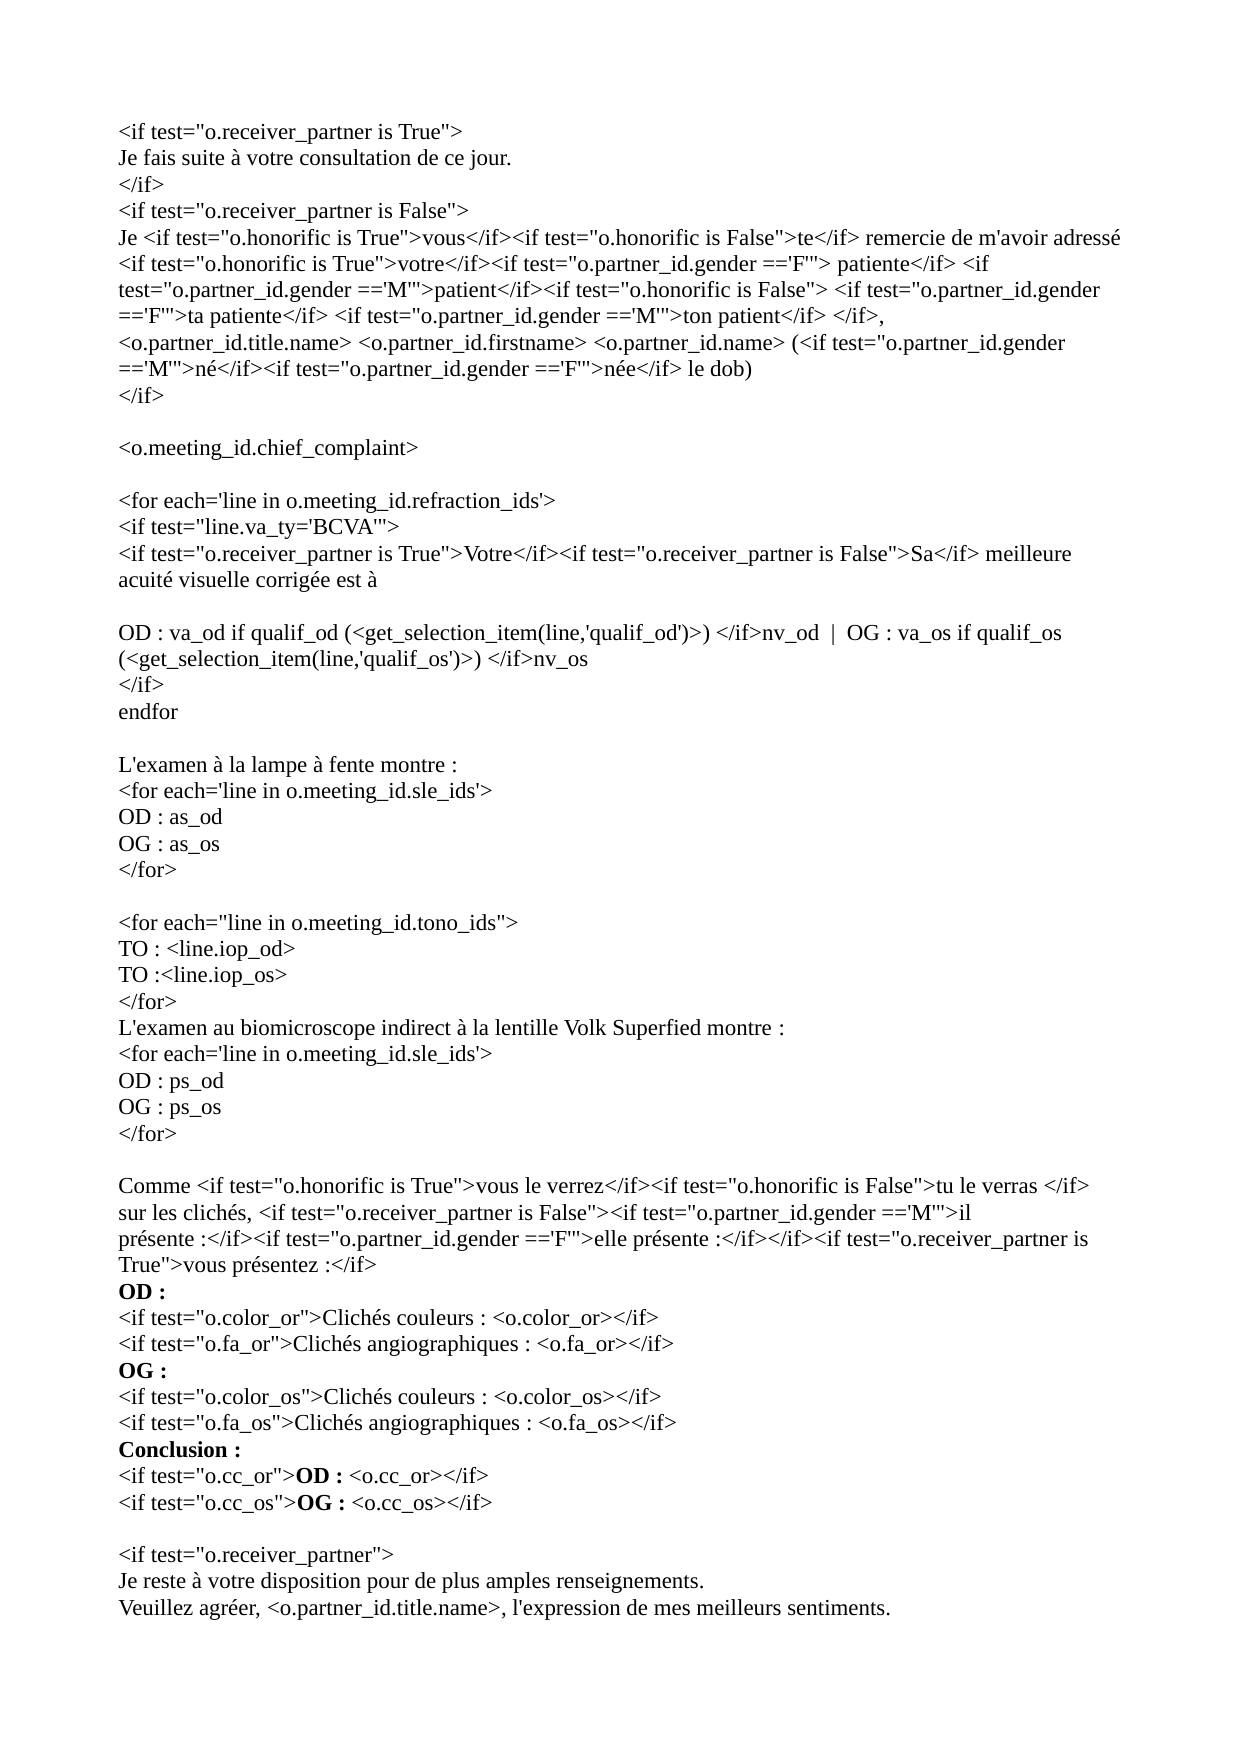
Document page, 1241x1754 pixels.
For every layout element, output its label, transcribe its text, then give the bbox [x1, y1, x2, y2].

text <for each='line in o.meeting_id.sle_ids'> [118, 777, 1122, 803]
text <for each='line in o.meeting_id.refraction_ids'> [118, 487, 1122, 513]
text OD : as_od [118, 803, 1122, 830]
text </if> [118, 382, 1122, 408]
text <if test="o.fa_os">Clichés angiographiques : <o.fa_os></if> [118, 1409, 1122, 1436]
text Veuillez agréer, <o.partner_id.title.name>, l'expression de mes meilleurs sentiments. [118, 1594, 1122, 1620]
text <if test="o.receiver_partner is True">Votre</if><if test="o.receiver_partner is False">Sa</if> meilleure acuité visuelle corrigée est à [118, 540, 1122, 592]
text OG : ps_os [118, 1093, 1122, 1119]
text L'examen au biomicroscope indirect à la lentille Volk Superfied montre : [118, 1014, 1122, 1041]
text </for> [118, 1119, 1122, 1146]
text TO : <line.iop_od> [118, 935, 1122, 961]
text OG : as_os [118, 830, 1122, 856]
text Je <if test="o.honorific is True">vous</if><if test="o.honorific is False">te</if> remercie de m'avoir adressé <if test="o.honorific is True">votre</if><if test="o.partner_id.gender =='F'"> patiente</if> <if test="o.partner_id.gender =='M'">patient</if><if test="o.honorific is False"> <if test="o.partner_id.gender =='F'">ta patiente</if> <if test="o.partner_id.gender =='M'">ton patient</if> </if>, <o.partner_id.title.name> <o.partner_id.firstname> <o.partner_id.name> (<if test="o.partner_id.gender =='M'">né</if><if test="o.partner_id.gender =='F'">née</if> le dob) [118, 223, 1122, 382]
text <if test="o.cc_or">OD : <o.cc_or></if> [118, 1462, 1122, 1488]
text OD : [118, 1278, 1122, 1304]
text <if test="o.color_or">Clichés couleurs : <o.color_or></if> [118, 1304, 1122, 1330]
text <if test="line.va_ty='BCVA'"> [118, 513, 1122, 540]
text OG : [118, 1357, 1122, 1383]
text </for> [118, 988, 1122, 1014]
text L'examen à la lampe à fente montre : [118, 751, 1122, 777]
text <for each="line in o.meeting_id.tono_ids"> [118, 909, 1122, 935]
text <if test="o.receiver_partner is False"> [118, 197, 1122, 223]
text <if test="o.color_os">Clichés couleurs : <o.color_os></if> [118, 1383, 1122, 1409]
text <if test="o.receiver_partner"> [118, 1541, 1122, 1568]
text </if> [118, 171, 1122, 197]
text Conclusion : [118, 1436, 1122, 1462]
text TO :<line.iop_os> [118, 961, 1122, 988]
text <if test="o.receiver_partner is True"> [118, 118, 1122, 144]
text </for> [118, 856, 1122, 882]
text </if> [118, 672, 1122, 698]
text OD : va_od if qualif_od (<get_selection_item(line,'qualif_od')>) </if>nv_od | OG : va_os if qualif_os (<get_selection_item(line,'qualif_os')>) </if>nv_os [118, 619, 1122, 672]
text OD : ps_od [118, 1067, 1122, 1093]
text endfor [118, 698, 1122, 724]
text <if test="o.cc_os">OG : <o.cc_os></if> [118, 1488, 1122, 1515]
text <for each='line in o.meeting_id.sle_ids'> [118, 1041, 1122, 1067]
text Je fais suite à votre consultation de ce jour. [118, 144, 1122, 171]
text <if test="o.fa_or">Clichés angiographiques : <o.fa_or></if> [118, 1330, 1122, 1357]
text Je reste à votre disposition pour de plus amples renseignements. [118, 1568, 1122, 1594]
text <o.meeting_id.chief_complaint> [118, 434, 1122, 461]
text Comme <if test="o.honorific is True">vous le verrez</if><if test="o.honorific is False">tu le verras </if> sur les clichés, <if test="o.receiver_partner is False"><if test="o.partner_id.gender =='M'">il présente :</if><if test="o.partner_id.gender =='F'">elle présente :</if></if><if test="o.receiver_partner is True">vous présentez :</if> [118, 1172, 1122, 1278]
